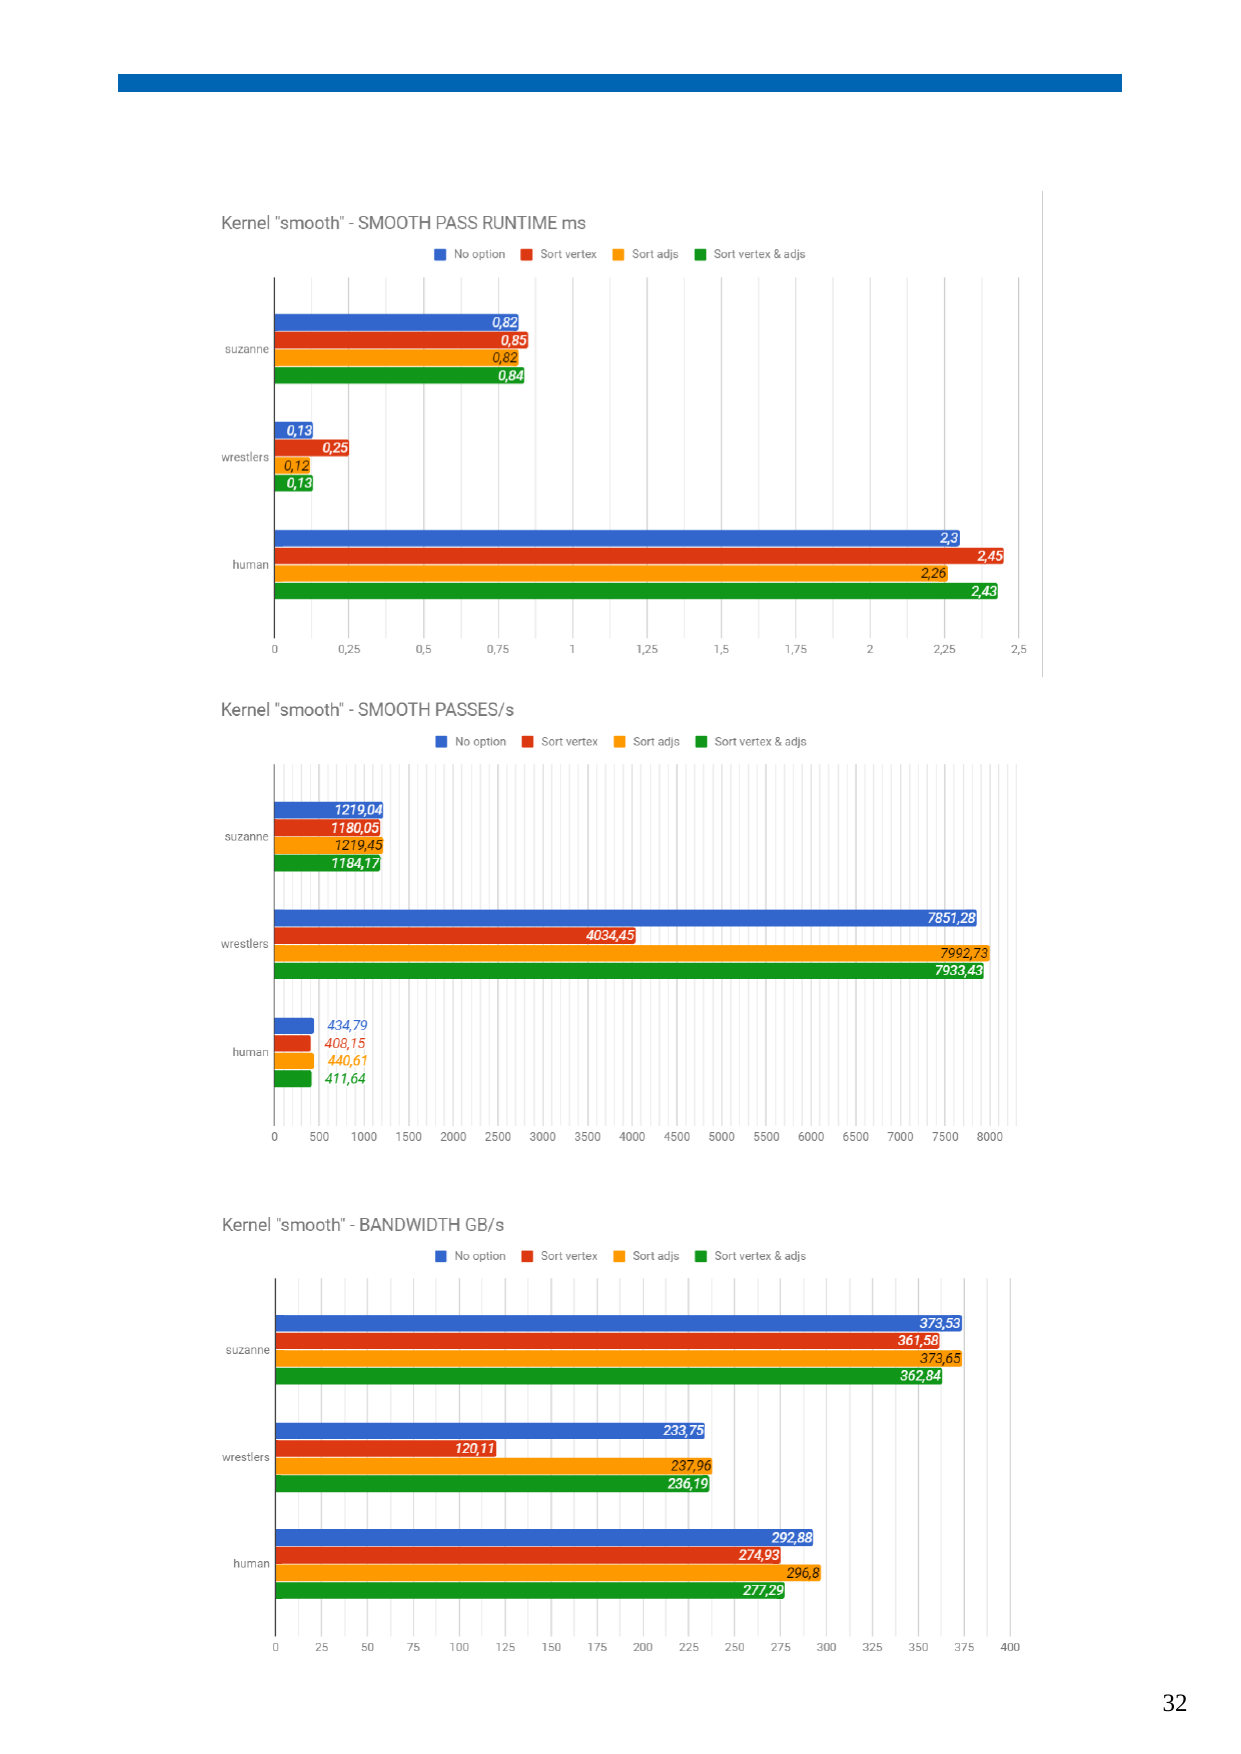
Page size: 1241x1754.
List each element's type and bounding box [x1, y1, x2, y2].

picture [196, 191, 1044, 1167]
picture [198, 1193, 1042, 1676]
